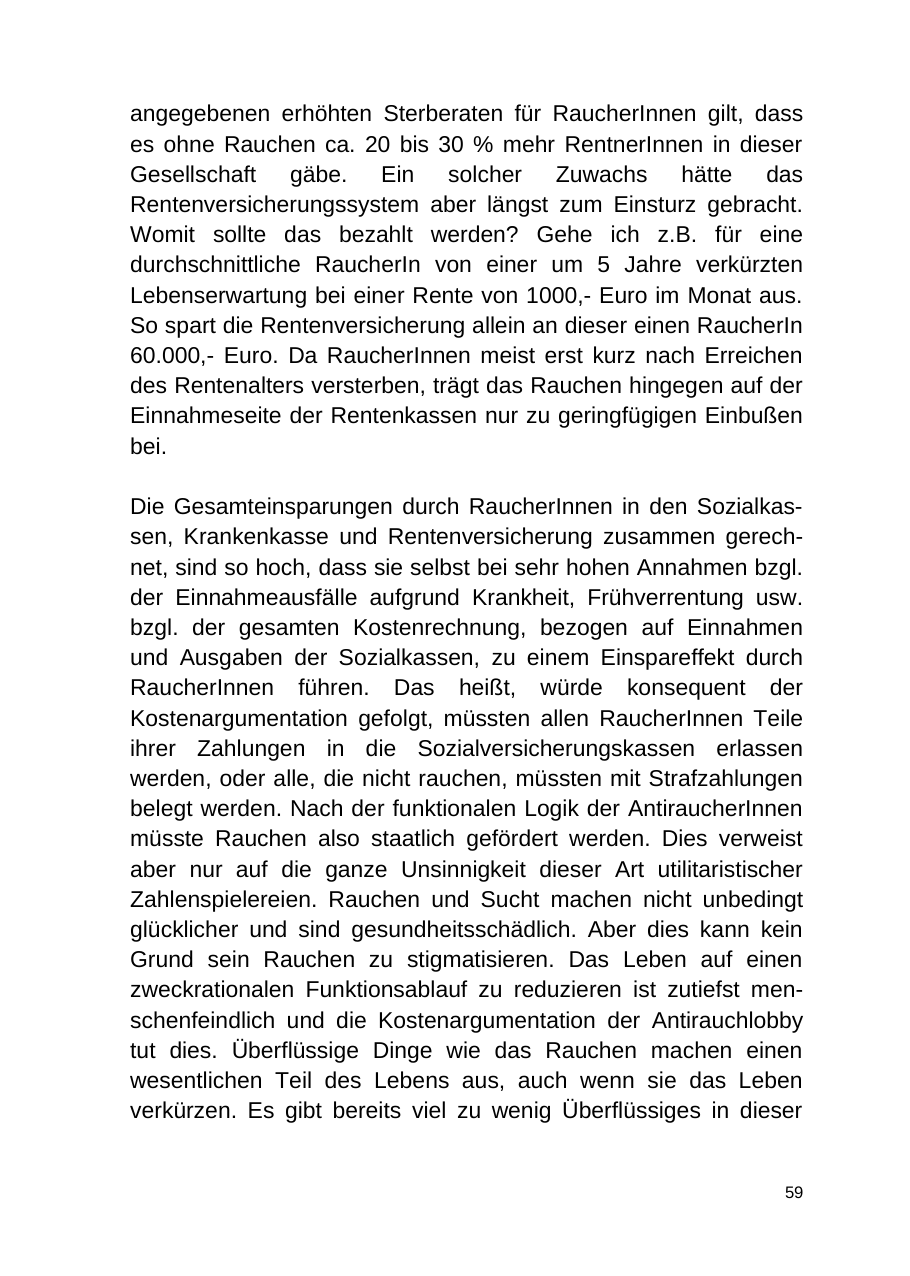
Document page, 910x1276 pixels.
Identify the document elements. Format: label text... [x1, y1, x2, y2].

text angegebenen erhöhten Sterberaten für RaucherInnen gilt, dass es ohne Rauchen ca. 20 bis 30 % mehr RentnerInnen in dieser Gesellschaft gäbe. Ein solcher Zuwachs hätte das Rentenversicherungssystem aber längst zum Einsturz gebracht. Womit sollte das bezahlt werden? Gehe ich z.B. für eine durchschnittliche RaucherIn von einer um 5 Jahre verkürzten Lebenserwartung bei einer Rente von 1000,- Euro im Monat aus. So spart die Rentenversicherung allein an dieser einen RaucherIn 60.000,- Euro. Da RaucherInnen meist erst kurz nach Erreichen des Rentenalters versterben, trägt das Rauchen hingegen auf der Einnahmeseite der Rentenkassen nur zu geringfügigen Einbußen bei. [130, 100, 803, 459]
text Die Gesamteinsparungen durch RaucherInnen in den Sozialkas-sen, Krankenkasse und Rentenversicherung zusammen gerech-net, sind so hoch, dass sie selbst bei sehr hohen Annahmen bzgl. der Einnahmeausfälle aufgrund Krankheit, Frühverrentung usw. bzgl. der gesamten Kostenrechnung, bezogen auf Einnahmen und Ausgaben der Sozialkassen, zu einem Einspareffekt durch RaucherInnen führen. Das heißt, würde konsequent der Kostenargumentation gefolgt, müssten allen RaucherInnen Teile ihrer Zahlungen in die Sozialversicherungskassen erlassen werden, oder alle, die nicht rauchen, müssten mit Strafzahlungen belegt werden. Nach der funktionalen Logik der AntiraucherInnen müsste Rauchen also staatlich gefördert werden. Dies verweist aber nur auf die ganze Unsinnigkeit dieser Art utilitaristischer Zahlenspielereien. Rauchen und Sucht machen nicht unbedingt glücklicher und sind gesundheitsschädlich. Aber dies kann kein Grund sein Rauchen zu stigmatisieren. Das Leben auf einen zweckrationalen Funktionsablauf zu reduzieren ist zutiefst men-schenfeindlich und die Kostenargumentation der Antirauchlobby tut dies. Überflüssige Dinge wie das Rauchen machen einen wesentlichen Teil des Lebens aus, auch wenn sie das Leben verkürzen. Es gibt bereits viel zu wenig Überflüssiges in dieser [130, 493, 803, 1124]
